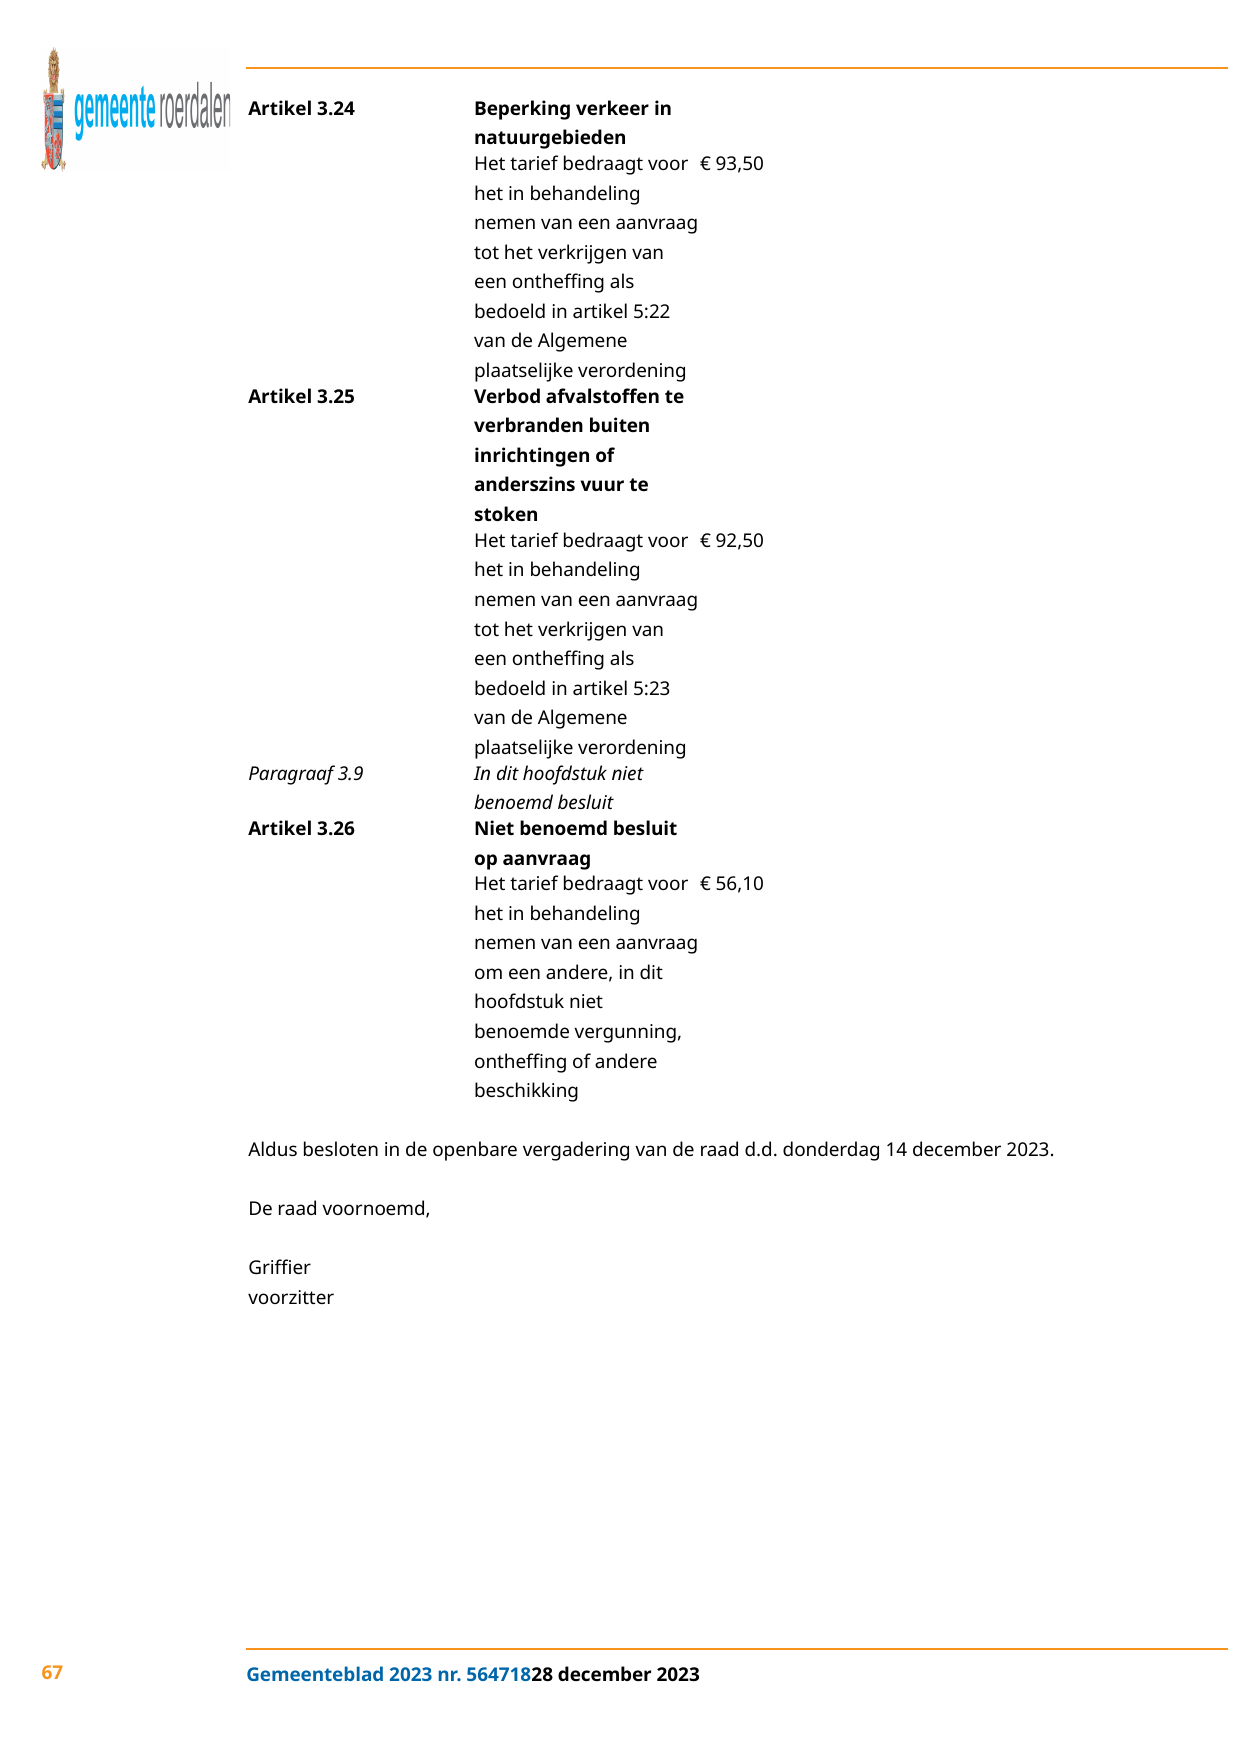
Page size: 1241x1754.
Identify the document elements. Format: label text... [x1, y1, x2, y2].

table_cell € 93,50 [700, 150, 926, 383]
table_cell Het tarief bedraagt voor het in behandeling nemen van een aanvraag tot het verkrijgen van een ontheffing als bedoeld in artikel 5:22 van de Algemene plaatselijke verordening [474, 150, 700, 383]
text De raad voornoemd, [248, 1195, 1152, 1221]
text voorzitter [248, 1284, 1152, 1310]
table_cell In dit hoofdstuk niet benoemd besluit [474, 760, 700, 815]
table_cell Artikel 3.24 [248, 95, 474, 150]
table_cell Paragraaf 3.9 [248, 760, 474, 815]
table_cell [700, 383, 926, 527]
table_cell [700, 95, 926, 150]
table_cell [926, 527, 1152, 760]
table_cell [926, 383, 1152, 527]
text Aldus besloten in de openbare vergadering van de raad d.d. donderdag 14 december 2023. [248, 1136, 1152, 1162]
table_cell [926, 815, 1152, 870]
table_cell Artikel 3.25 [248, 383, 474, 527]
table_cell [700, 760, 926, 815]
table_cell € 56,10 [700, 870, 926, 1103]
table_cell [926, 760, 1152, 815]
table_cell [248, 870, 474, 1103]
table_cell Beperking verkeer in natuurgebieden [474, 95, 700, 150]
table_cell [926, 95, 1152, 150]
table_cell € 92,50 [700, 527, 926, 760]
table_cell [248, 150, 474, 383]
table_cell [926, 870, 1152, 1103]
text Griffier [248, 1254, 1152, 1280]
table_cell Niet benoemd besluit op aanvraag [474, 815, 700, 870]
table_cell Artikel 3.26 [248, 815, 474, 870]
table_cell Het tarief bedraagt voor het in behandeling nemen van een aanvraag om een andere, in dit hoofdstuk niet benoemde vergunning, ontheffing of andere beschikking [474, 870, 700, 1103]
table_cell [926, 150, 1152, 383]
picture [41, 47, 231, 172]
table_cell Verbod afvalstoffen te verbranden buiten inrichtingen of anderszins vuur te stoken [474, 383, 700, 527]
table_cell [248, 527, 474, 760]
table_cell [700, 815, 926, 870]
table_cell Het tarief bedraagt voor het in behandeling nemen van een aanvraag tot het verkrijgen van een ontheffing als bedoeld in artikel 5:23 van de Algemene plaatselijke verordening [474, 527, 700, 760]
